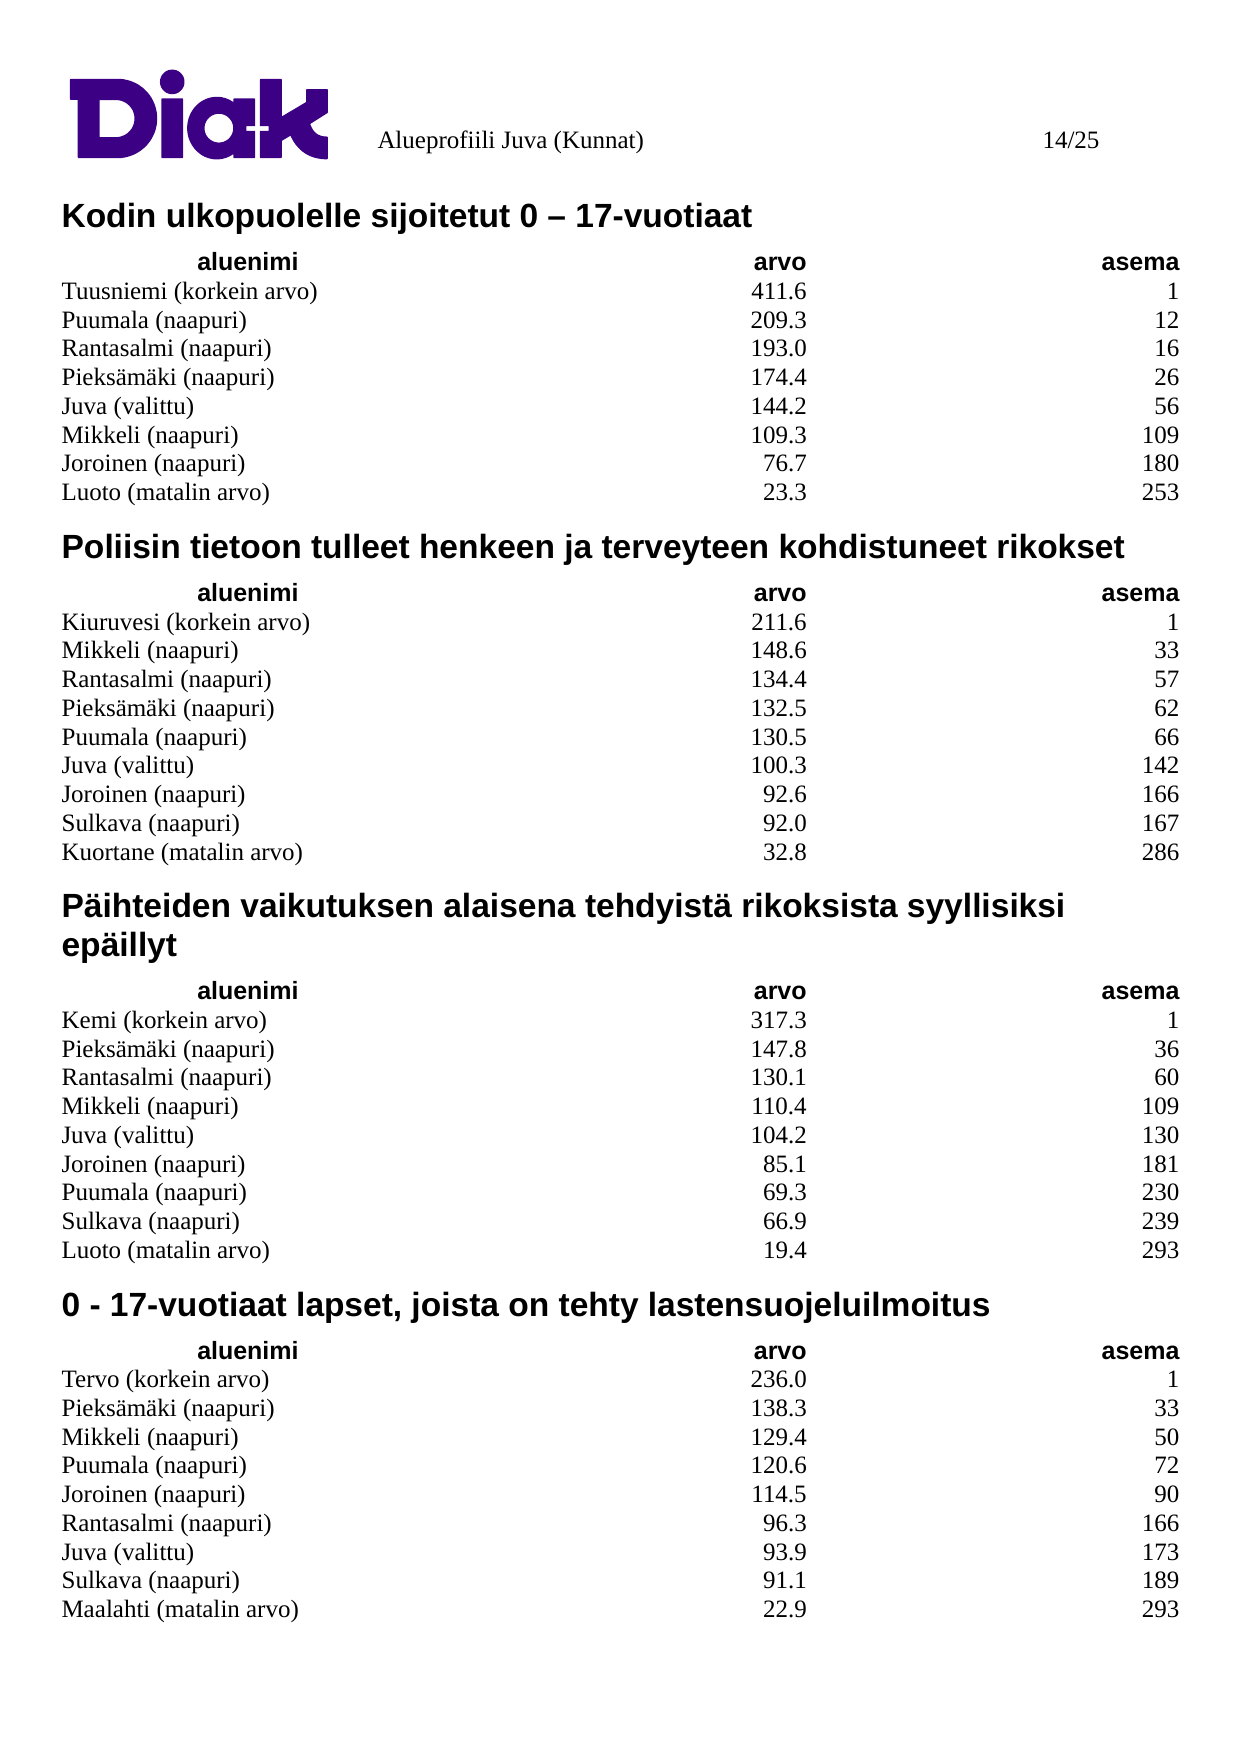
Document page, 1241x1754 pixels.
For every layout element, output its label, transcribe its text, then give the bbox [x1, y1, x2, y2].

table_cell 36 [806, 1034, 1179, 1062]
table_header arvo [434, 976, 806, 1005]
table_cell 23.3 [434, 477, 806, 506]
table_cell 19.4 [434, 1235, 806, 1264]
table_cell Maalahti (matalin arvo) [61, 1594, 434, 1623]
table_cell 138.3 [434, 1393, 806, 1422]
table_header aluenimi [61, 976, 434, 1005]
table_cell 293 [806, 1594, 1179, 1623]
table_cell Puumala (naapuri) [61, 1451, 434, 1479]
table_cell 57 [806, 664, 1179, 693]
table_cell 411.6 [434, 276, 806, 305]
table_cell 142 [806, 751, 1179, 779]
table_cell 1 [806, 1005, 1179, 1034]
table_header asema [806, 578, 1179, 607]
table_cell 92.6 [434, 779, 806, 808]
table_cell 147.8 [434, 1034, 806, 1062]
table_cell Mikkeli (naapuri) [61, 420, 434, 448]
table_cell 181 [806, 1149, 1179, 1177]
table_cell 114.5 [434, 1479, 806, 1508]
table_cell 132.5 [434, 693, 806, 722]
table_cell 239 [806, 1206, 1179, 1235]
table_header aluenimi [61, 247, 434, 276]
table_cell 134.4 [434, 664, 806, 693]
table_cell Pieksämäki (naapuri) [61, 693, 434, 722]
table_header asema [806, 247, 1179, 276]
table_cell Mikkeli (naapuri) [61, 1091, 434, 1120]
table_cell 66 [806, 722, 1179, 751]
table_cell 180 [806, 449, 1179, 477]
table_cell Tervo (korkein arvo) [61, 1364, 434, 1393]
table_cell 50 [806, 1422, 1179, 1451]
table_cell 130.1 [434, 1063, 806, 1091]
table_cell 85.1 [434, 1149, 806, 1177]
table_cell Sulkava (naapuri) [61, 1206, 434, 1235]
table_header arvo [434, 1336, 806, 1364]
table_cell Kiuruvesi (korkein arvo) [61, 607, 434, 636]
table_cell Sulkava (naapuri) [61, 1566, 434, 1594]
table_cell Pieksämäki (naapuri) [61, 1393, 434, 1422]
table_cell 93.9 [434, 1537, 806, 1566]
table_cell 293 [806, 1235, 1179, 1264]
table_cell 92.0 [434, 808, 806, 837]
table_cell 104.2 [434, 1120, 806, 1149]
table_cell 16 [806, 334, 1179, 362]
table_cell 189 [806, 1566, 1179, 1594]
table_header asema [806, 976, 1179, 1005]
table_cell 130 [806, 1120, 1179, 1149]
table_cell 33 [806, 1393, 1179, 1422]
table_cell 100.3 [434, 751, 806, 779]
table_cell 193.0 [434, 334, 806, 362]
table_cell 317.3 [434, 1005, 806, 1034]
subtitle Päihteiden vaikutuksen alaisena tehdyistä rikoksista syyllisiksi epäillyt [61, 886, 1179, 964]
table_cell 129.4 [434, 1422, 806, 1451]
table_cell 69.3 [434, 1178, 806, 1206]
table_cell Mikkeli (naapuri) [61, 1422, 434, 1451]
table_cell Joroinen (naapuri) [61, 449, 434, 477]
table_cell Pieksämäki (naapuri) [61, 362, 434, 391]
table_header arvo [434, 247, 806, 276]
table_cell 109 [806, 1091, 1179, 1120]
table_cell 62 [806, 693, 1179, 722]
table_cell 26 [806, 362, 1179, 391]
table_cell 144.2 [434, 391, 806, 420]
table_cell Joroinen (naapuri) [61, 1149, 434, 1177]
table_cell 209.3 [434, 305, 806, 333]
table_cell Luoto (matalin arvo) [61, 1235, 434, 1264]
table_cell 230 [806, 1178, 1179, 1206]
table_cell 1 [806, 607, 1179, 636]
table_cell Juva (valittu) [61, 1120, 434, 1149]
table_cell 110.4 [434, 1091, 806, 1120]
table_cell 148.6 [434, 636, 806, 664]
table_cell 167 [806, 808, 1179, 837]
table_cell Pieksämäki (naapuri) [61, 1034, 434, 1062]
table_cell Puumala (naapuri) [61, 1178, 434, 1206]
table_cell 12 [806, 305, 1179, 333]
table_cell 96.3 [434, 1508, 806, 1537]
table_cell Sulkava (naapuri) [61, 808, 434, 837]
table_cell Kuortane (matalin arvo) [61, 837, 434, 866]
table_cell Puumala (naapuri) [61, 722, 434, 751]
table_cell Luoto (matalin arvo) [61, 477, 434, 506]
table_cell Rantasalmi (naapuri) [61, 1508, 434, 1537]
table_cell 120.6 [434, 1451, 806, 1479]
table_cell Rantasalmi (naapuri) [61, 334, 434, 362]
table_cell 33 [806, 636, 1179, 664]
table_cell Tuusniemi (korkein arvo) [61, 276, 434, 305]
table_cell 72 [806, 1451, 1179, 1479]
table_cell 253 [806, 477, 1179, 506]
table_cell 109.3 [434, 420, 806, 448]
table_cell Juva (valittu) [61, 751, 434, 779]
table_cell Mikkeli (naapuri) [61, 636, 434, 664]
table_cell 173 [806, 1537, 1179, 1566]
table_cell 109 [806, 420, 1179, 448]
table_cell 211.6 [434, 607, 806, 636]
table_header arvo [434, 578, 806, 607]
table_cell 90 [806, 1479, 1179, 1508]
subtitle Poliisin tietoon tulleet henkeen ja terveyteen kohdistuneet rikokset [61, 527, 1179, 566]
table_cell Joroinen (naapuri) [61, 1479, 434, 1508]
subtitle Kodin ulkopuolelle sijoitetut 0 – 17-vuotiaat [61, 196, 1179, 235]
table_cell Joroinen (naapuri) [61, 779, 434, 808]
table_cell Puumala (naapuri) [61, 305, 434, 333]
table_cell 174.4 [434, 362, 806, 391]
table_cell Juva (valittu) [61, 391, 434, 420]
table_cell 1 [806, 1364, 1179, 1393]
table_cell 60 [806, 1063, 1179, 1091]
table_cell 1 [806, 276, 1179, 305]
table_cell 56 [806, 391, 1179, 420]
table_cell Rantasalmi (naapuri) [61, 664, 434, 693]
table_cell 286 [806, 837, 1179, 866]
table_cell 236.0 [434, 1364, 806, 1393]
table_cell 22.9 [434, 1594, 806, 1623]
table_cell 91.1 [434, 1566, 806, 1594]
table_cell 166 [806, 1508, 1179, 1537]
table_cell 76.7 [434, 449, 806, 477]
table_cell 130.5 [434, 722, 806, 751]
table_cell Juva (valittu) [61, 1537, 434, 1566]
table_cell Kemi (korkein arvo) [61, 1005, 434, 1034]
table_header asema [806, 1336, 1179, 1364]
table_header aluenimi [61, 578, 434, 607]
table_cell Rantasalmi (naapuri) [61, 1063, 434, 1091]
table_cell 32.8 [434, 837, 806, 866]
table_header aluenimi [61, 1336, 434, 1364]
table_cell 166 [806, 779, 1179, 808]
table_cell 66.9 [434, 1206, 806, 1235]
subtitle 0 - 17-vuotiaat lapset, joista on tehty lastensuojeluilmoitus [61, 1284, 1179, 1323]
